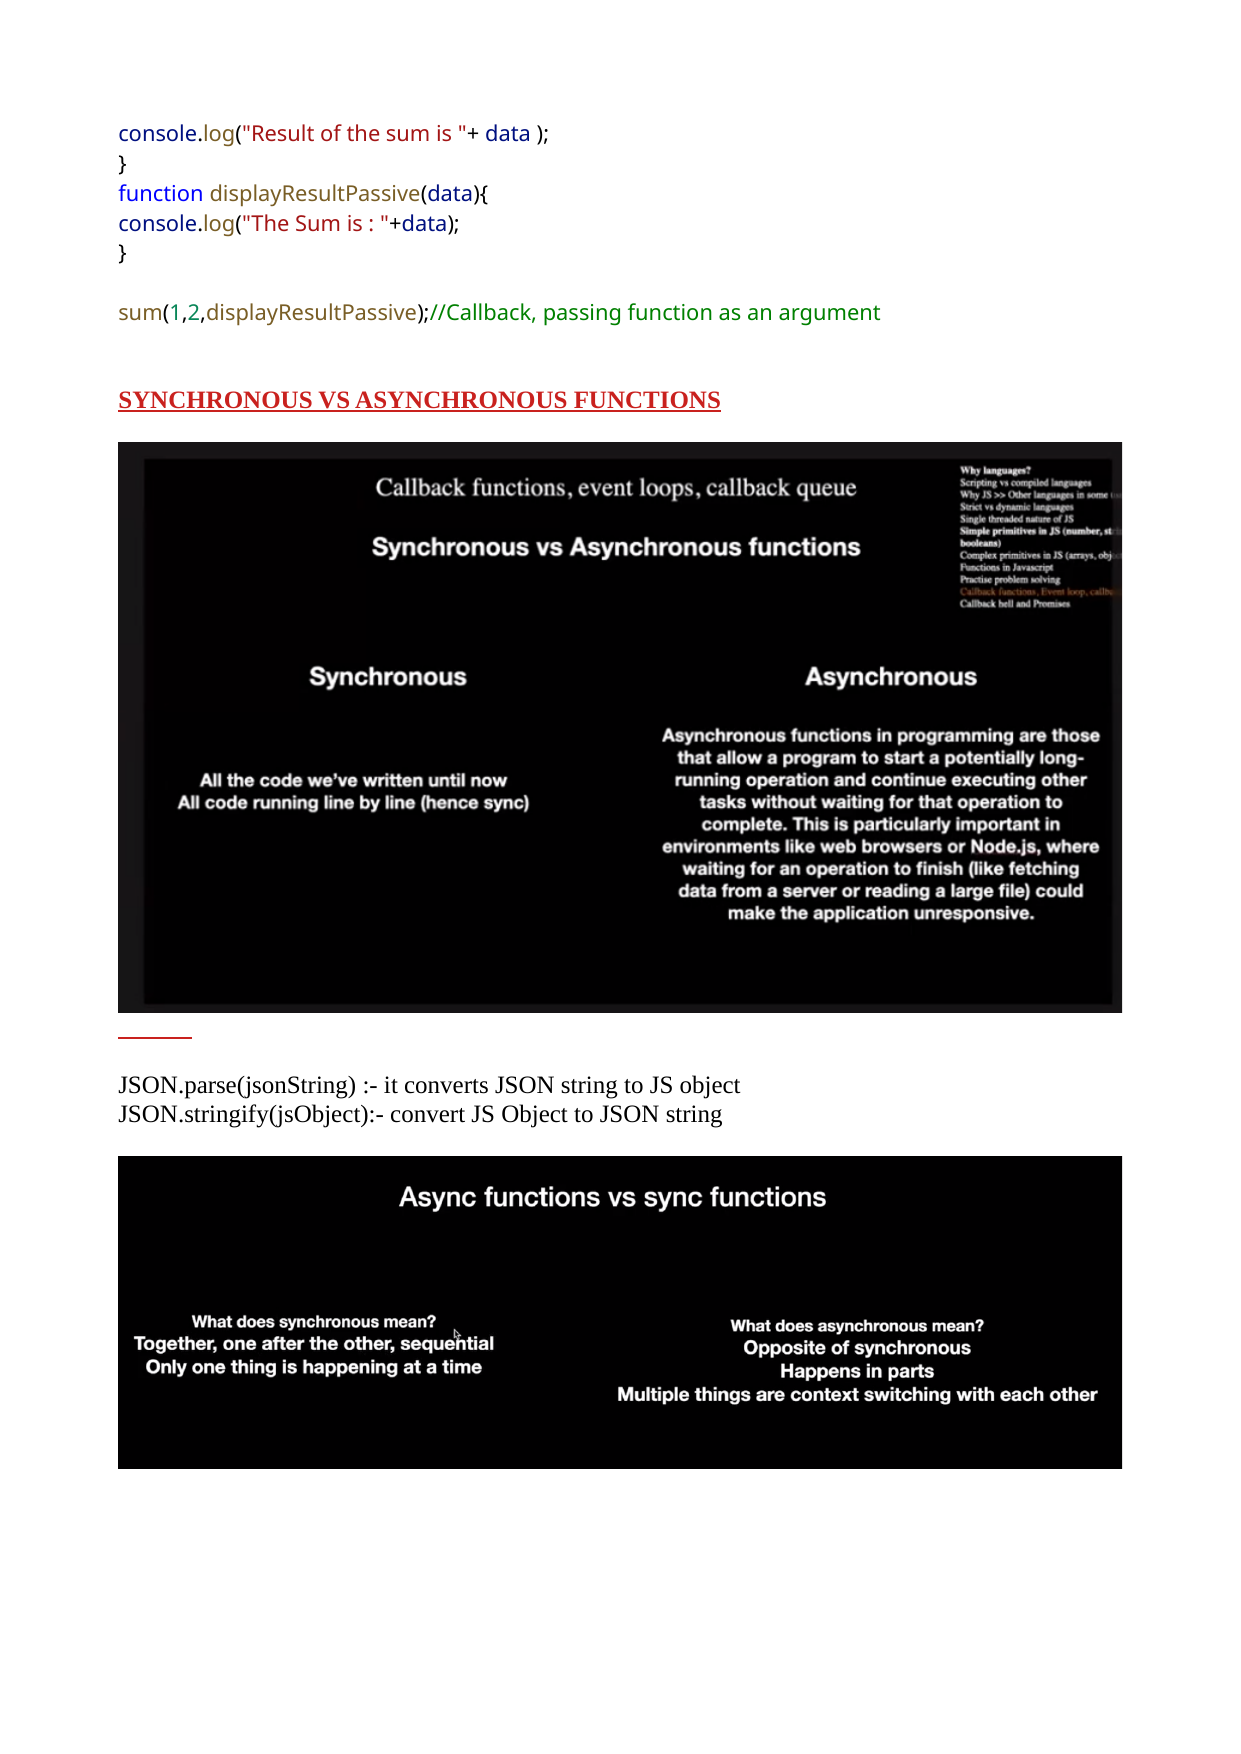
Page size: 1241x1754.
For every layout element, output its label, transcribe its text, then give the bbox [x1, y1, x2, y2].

picture [118, 1156, 1123, 1469]
picture [118, 442, 1123, 1013]
text console.log("The Sum is : "+data); [118, 207, 1122, 237]
text function displayResultPassive(data){ [118, 178, 1122, 207]
text } [118, 148, 1122, 178]
text JSON.stringify(jsObject):- convert JS Object to JSON string [118, 1099, 1122, 1127]
text SYNCHRONOUS VS ASYNCHRONOUS FUNCTIONS [118, 385, 1122, 414]
text console.log("Result of the sum is "+ data ); [118, 118, 1122, 148]
text JSON.parse(jsonString) :- it converts JSON string to JS object [118, 1070, 1122, 1099]
text sum(1,2,displayResultPassive);//Callback, passing function as an argument [118, 297, 1122, 327]
text } [118, 237, 1122, 267]
